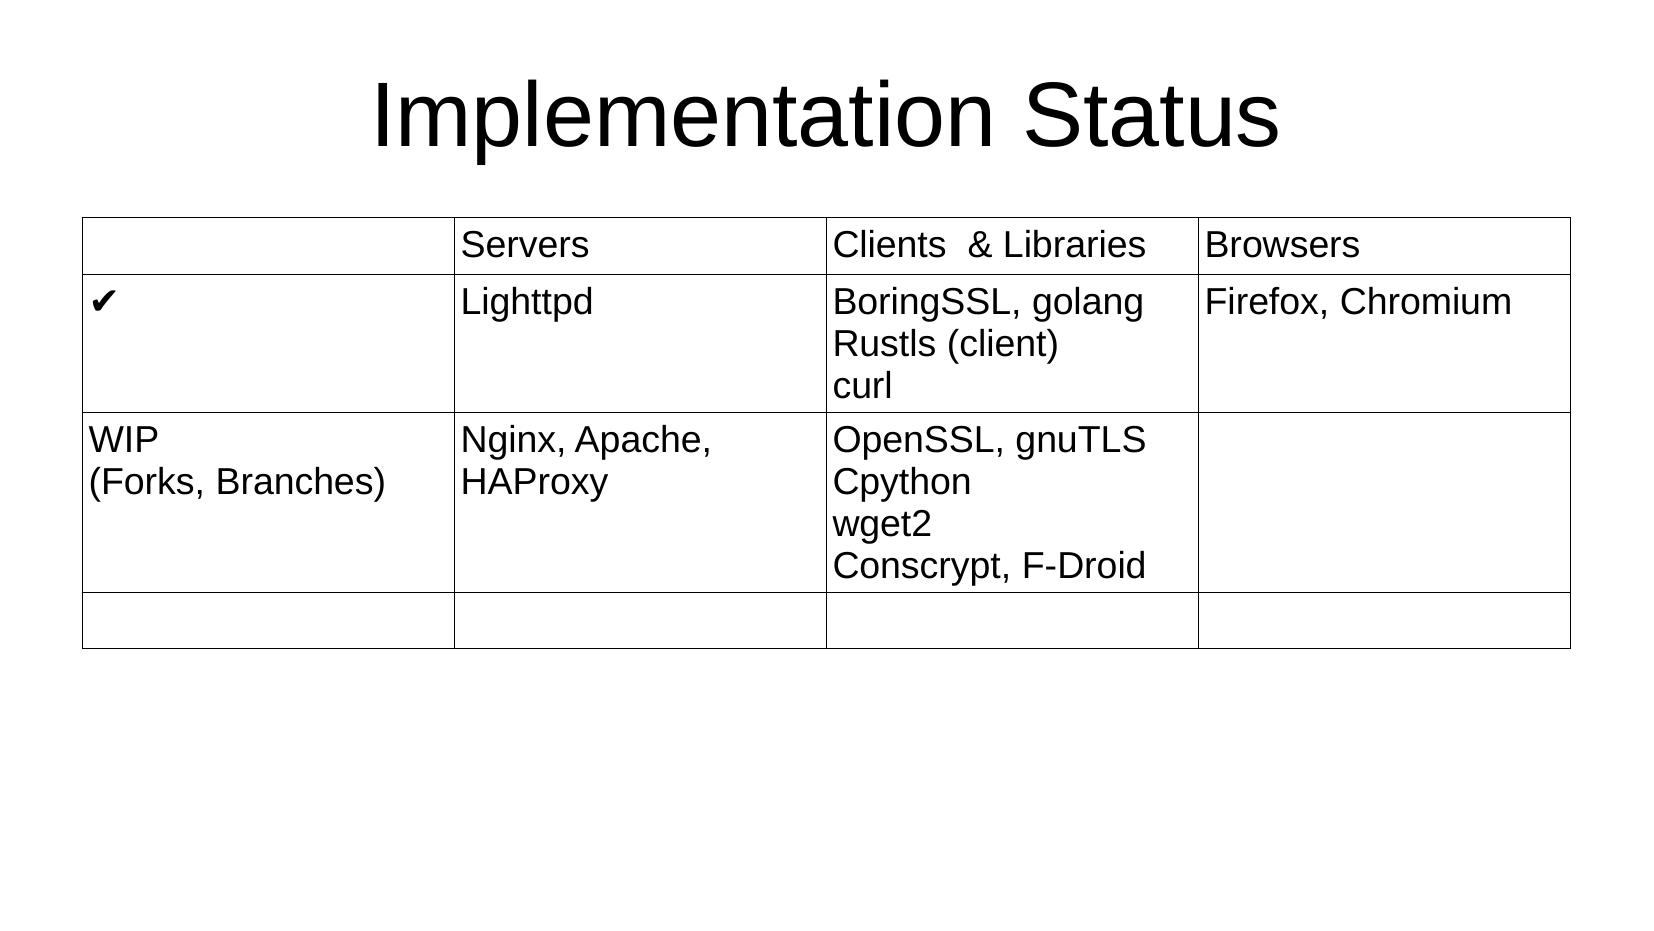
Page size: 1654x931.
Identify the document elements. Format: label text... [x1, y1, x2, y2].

table_cell [455, 593, 826, 648]
table_header [83, 218, 454, 274]
table_cell WIP (Forks, Branches) [83, 413, 454, 592]
table_cell [1199, 593, 1570, 648]
table_cell Firefox, Chromium [1199, 275, 1570, 412]
table_cell Lighttpd [455, 275, 826, 412]
table_header Servers [455, 218, 826, 274]
table_cell [83, 593, 454, 648]
table_header Clients & Libraries [827, 218, 1198, 274]
table_cell [1199, 413, 1570, 592]
title Implementation Status [82, 37, 1571, 193]
table_cell BoringSSL, golang Rustls (client) curl [827, 275, 1198, 412]
table_cell ✔️ [83, 275, 454, 412]
table_cell Nginx, Apache, HAProxy [455, 413, 826, 592]
table_cell OpenSSL, gnuTLS Cpython wget2 Conscrypt, F-Droid [827, 413, 1198, 592]
table_cell [827, 593, 1198, 648]
table_header Browsers [1199, 218, 1570, 274]
